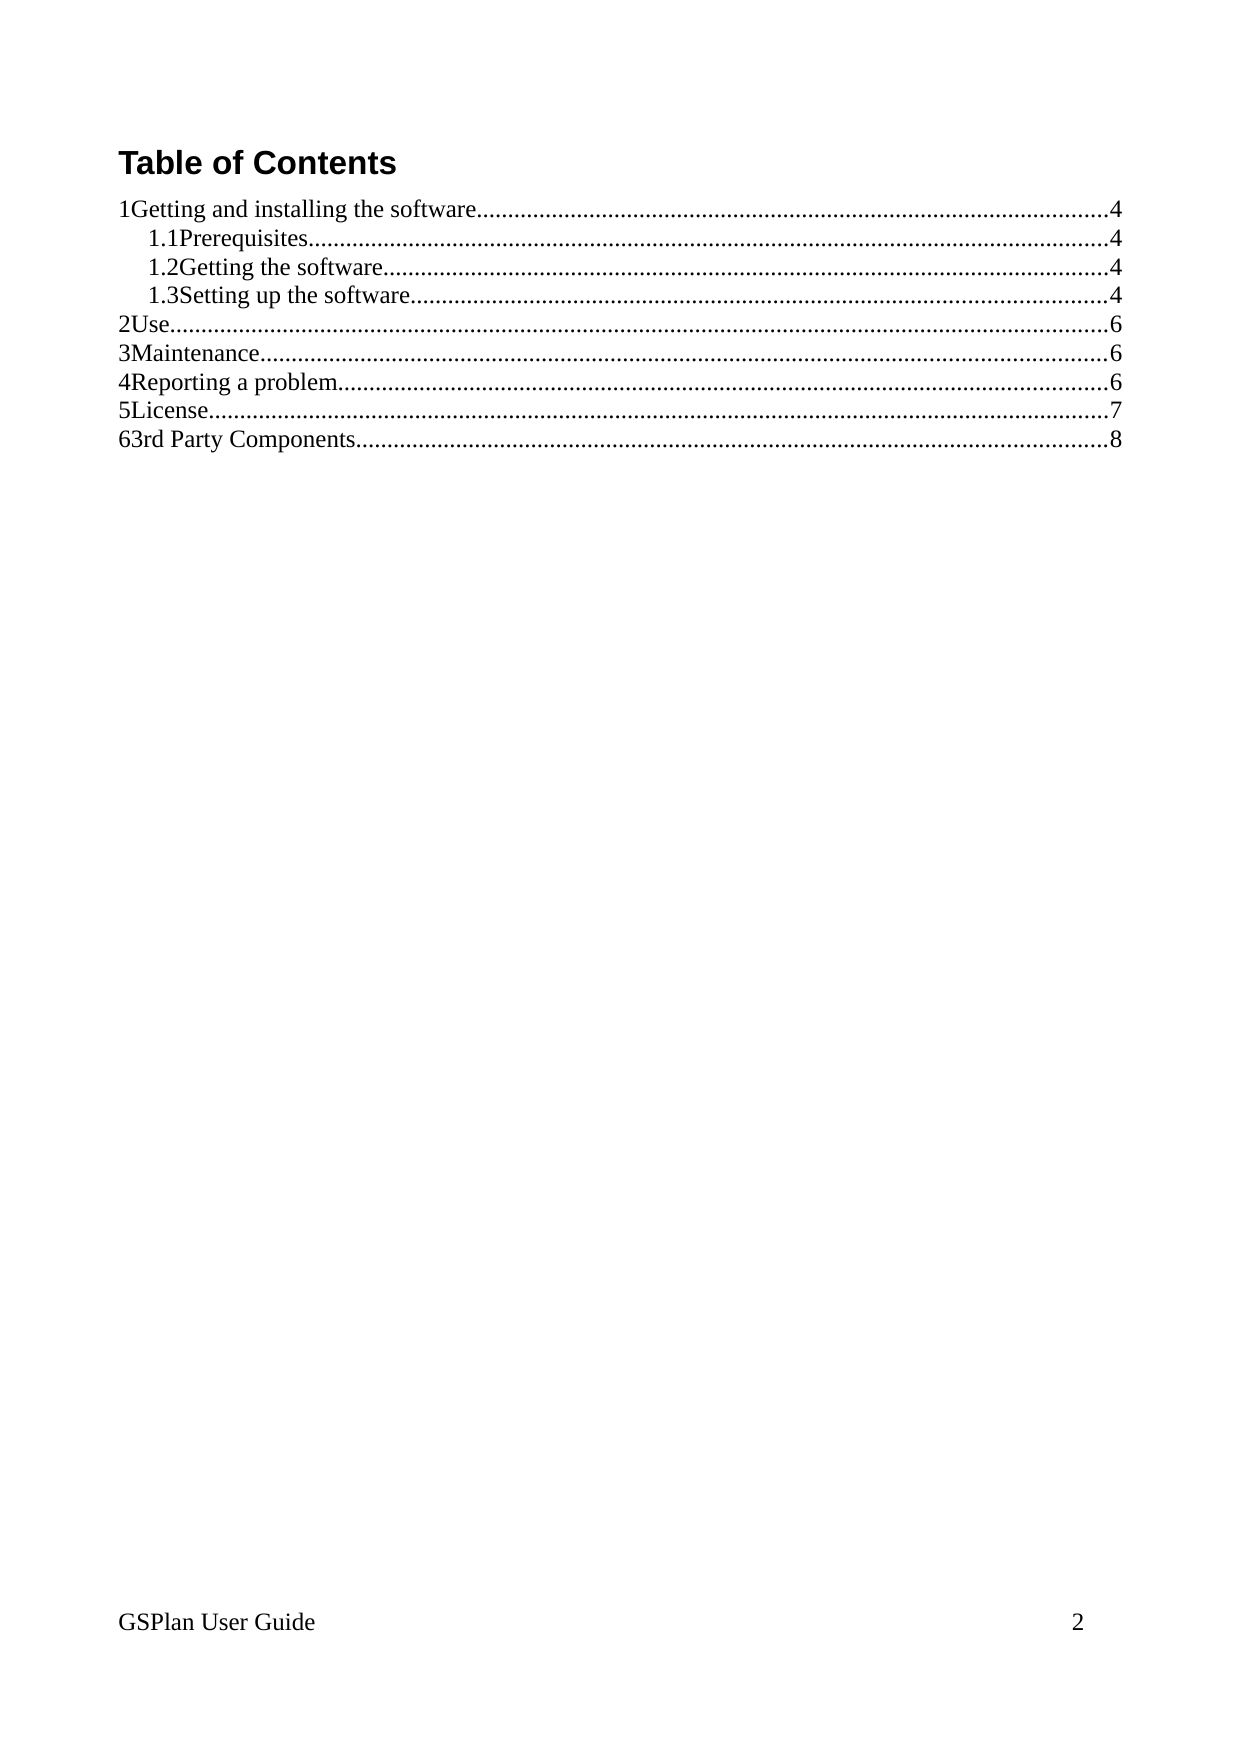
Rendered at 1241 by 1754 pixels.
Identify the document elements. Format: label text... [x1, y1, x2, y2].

text 1.2Getting the software 4 [148, 252, 1122, 280]
text 1.3Setting up the software 4 [148, 280, 1122, 309]
subtitle Table of Contents [118, 143, 1122, 182]
text 1.1Prerequisites 4 [148, 223, 1122, 252]
text 1Getting and installing the software 4 [118, 194, 1122, 223]
text 4Reporting a problem 6 [118, 367, 1122, 395]
text 2Use 6 [118, 309, 1122, 338]
text 5License 7 [118, 395, 1122, 424]
text 3Maintenance 6 [118, 338, 1122, 367]
text 63rd Party Components 8 [118, 424, 1122, 453]
